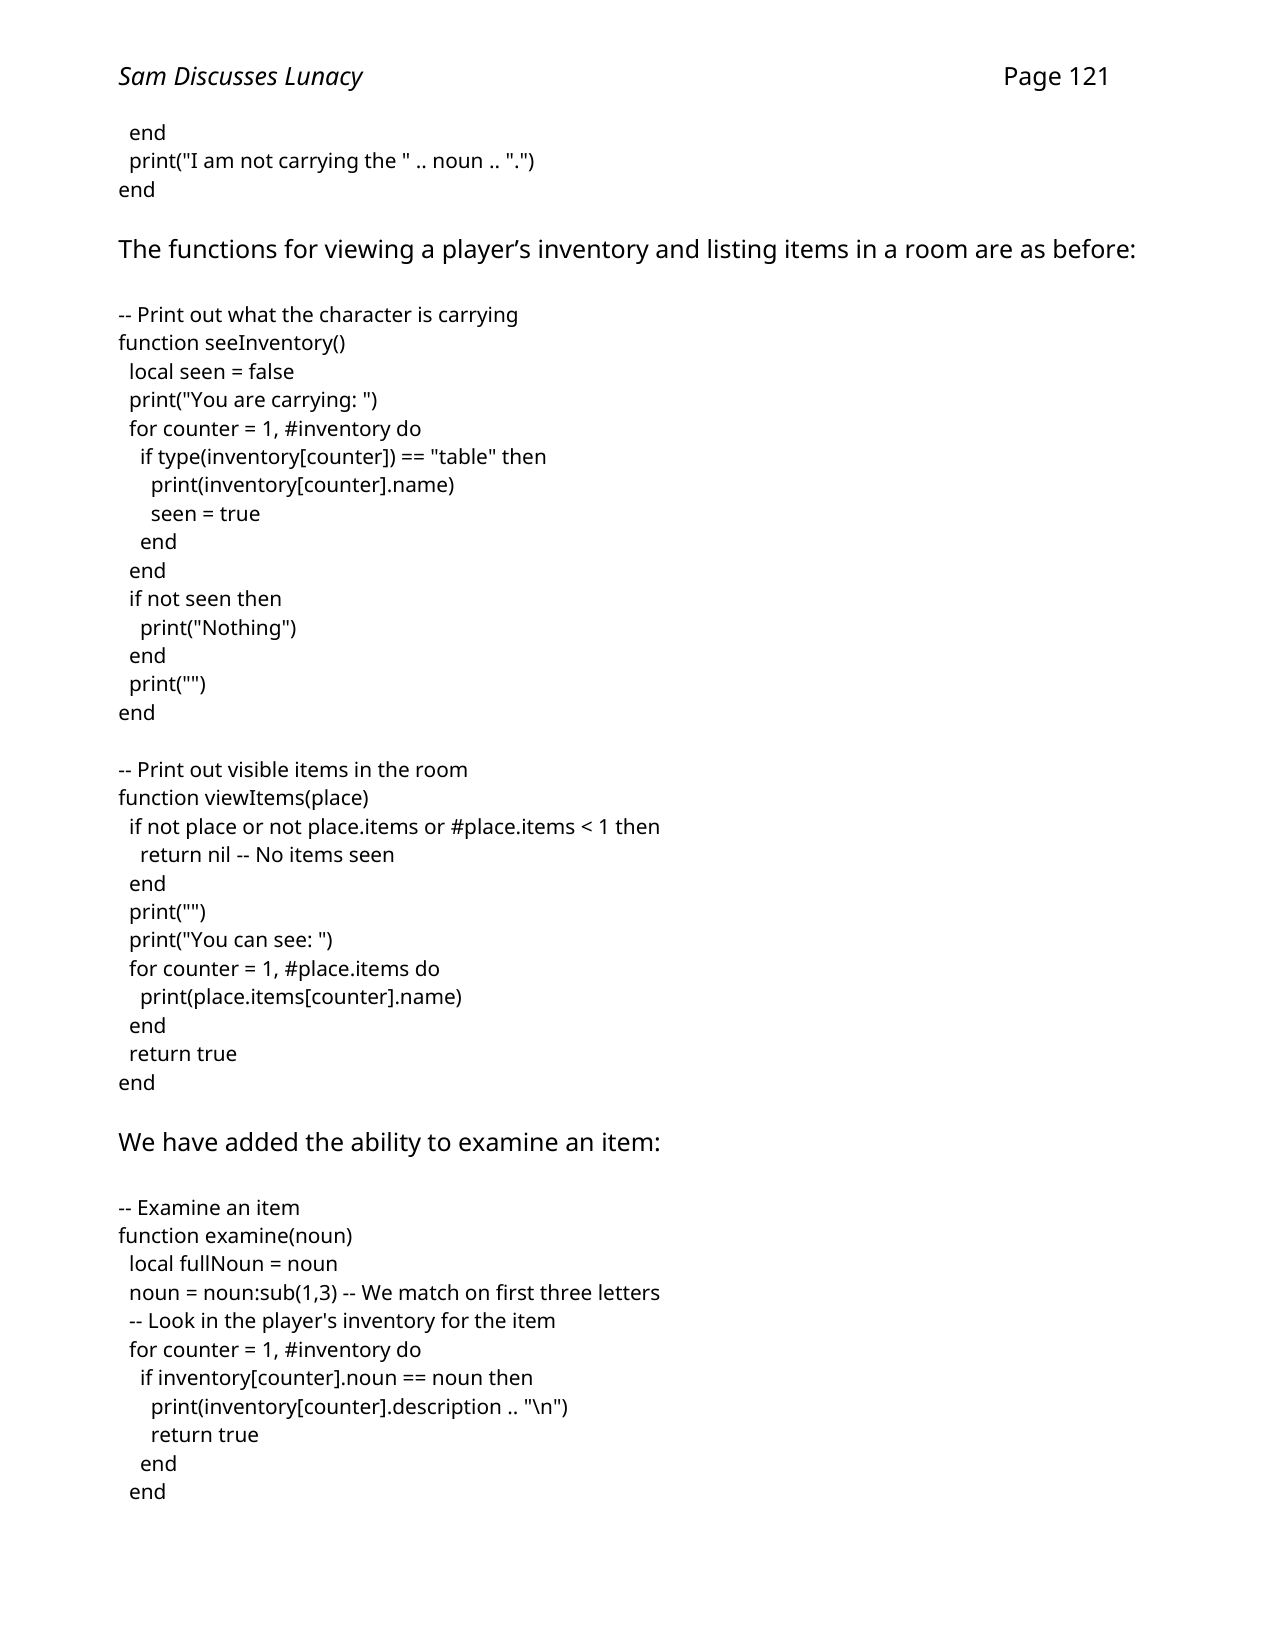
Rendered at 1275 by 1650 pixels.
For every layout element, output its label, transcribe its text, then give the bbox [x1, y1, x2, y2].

text print(inventory[counter].description .. "\n") [118, 1392, 1157, 1420]
text end [118, 869, 1157, 897]
text end [118, 556, 1157, 584]
text print("You are carrying: ") [118, 385, 1157, 414]
text end [118, 175, 1157, 203]
text -- Print out what the character is carrying [118, 300, 1157, 328]
text print("You can see: ") [118, 926, 1157, 954]
text end [118, 698, 1157, 726]
text function examine(noun) [118, 1221, 1157, 1249]
text print(inventory[counter].name) [118, 471, 1157, 499]
text local seen = false [118, 357, 1157, 385]
text -- Look in the player's inventory for the item [118, 1306, 1157, 1335]
text seen = true [118, 499, 1157, 527]
text return true [118, 1420, 1157, 1449]
text print("I am not carrying the " .. noun .. ".") [118, 146, 1157, 175]
text for counter = 1, #inventory do [118, 1335, 1157, 1363]
text if not seen then [118, 584, 1157, 613]
text function seeInventory() [118, 328, 1157, 357]
text if not place or not place.items or #place.items < 1 then [118, 812, 1157, 840]
text end [118, 1477, 1157, 1506]
text print(place.items[counter].name) [118, 982, 1157, 1011]
text end [118, 527, 1157, 556]
text end [118, 118, 1157, 146]
text -- Examine an item [118, 1193, 1157, 1221]
text print("") [118, 897, 1157, 926]
text return true [118, 1039, 1157, 1068]
text local fullNoun = noun [118, 1249, 1157, 1278]
text return nil -- No items seen [118, 840, 1157, 869]
text function viewItems(place) [118, 783, 1157, 812]
text if type(inventory[counter]) == "table" then [118, 442, 1157, 471]
text We have added the ability to examine an item: [118, 1124, 1157, 1159]
text noun = noun:sub(1,3) -- We match on first three letters [118, 1278, 1157, 1306]
text for counter = 1, #inventory do [118, 414, 1157, 442]
text if inventory[counter].noun == noun then [118, 1363, 1157, 1392]
text end [118, 1449, 1157, 1477]
text print("Nothing") [118, 613, 1157, 641]
text for counter = 1, #place.items do [118, 954, 1157, 982]
text end [118, 1068, 1157, 1096]
text The functions for viewing a player’s inventory and listing items in a room are as before: [118, 232, 1157, 266]
text end [118, 1011, 1157, 1039]
text -- Print out visible items in the room [118, 755, 1157, 783]
text print("") [118, 669, 1157, 698]
text end [118, 641, 1157, 669]
